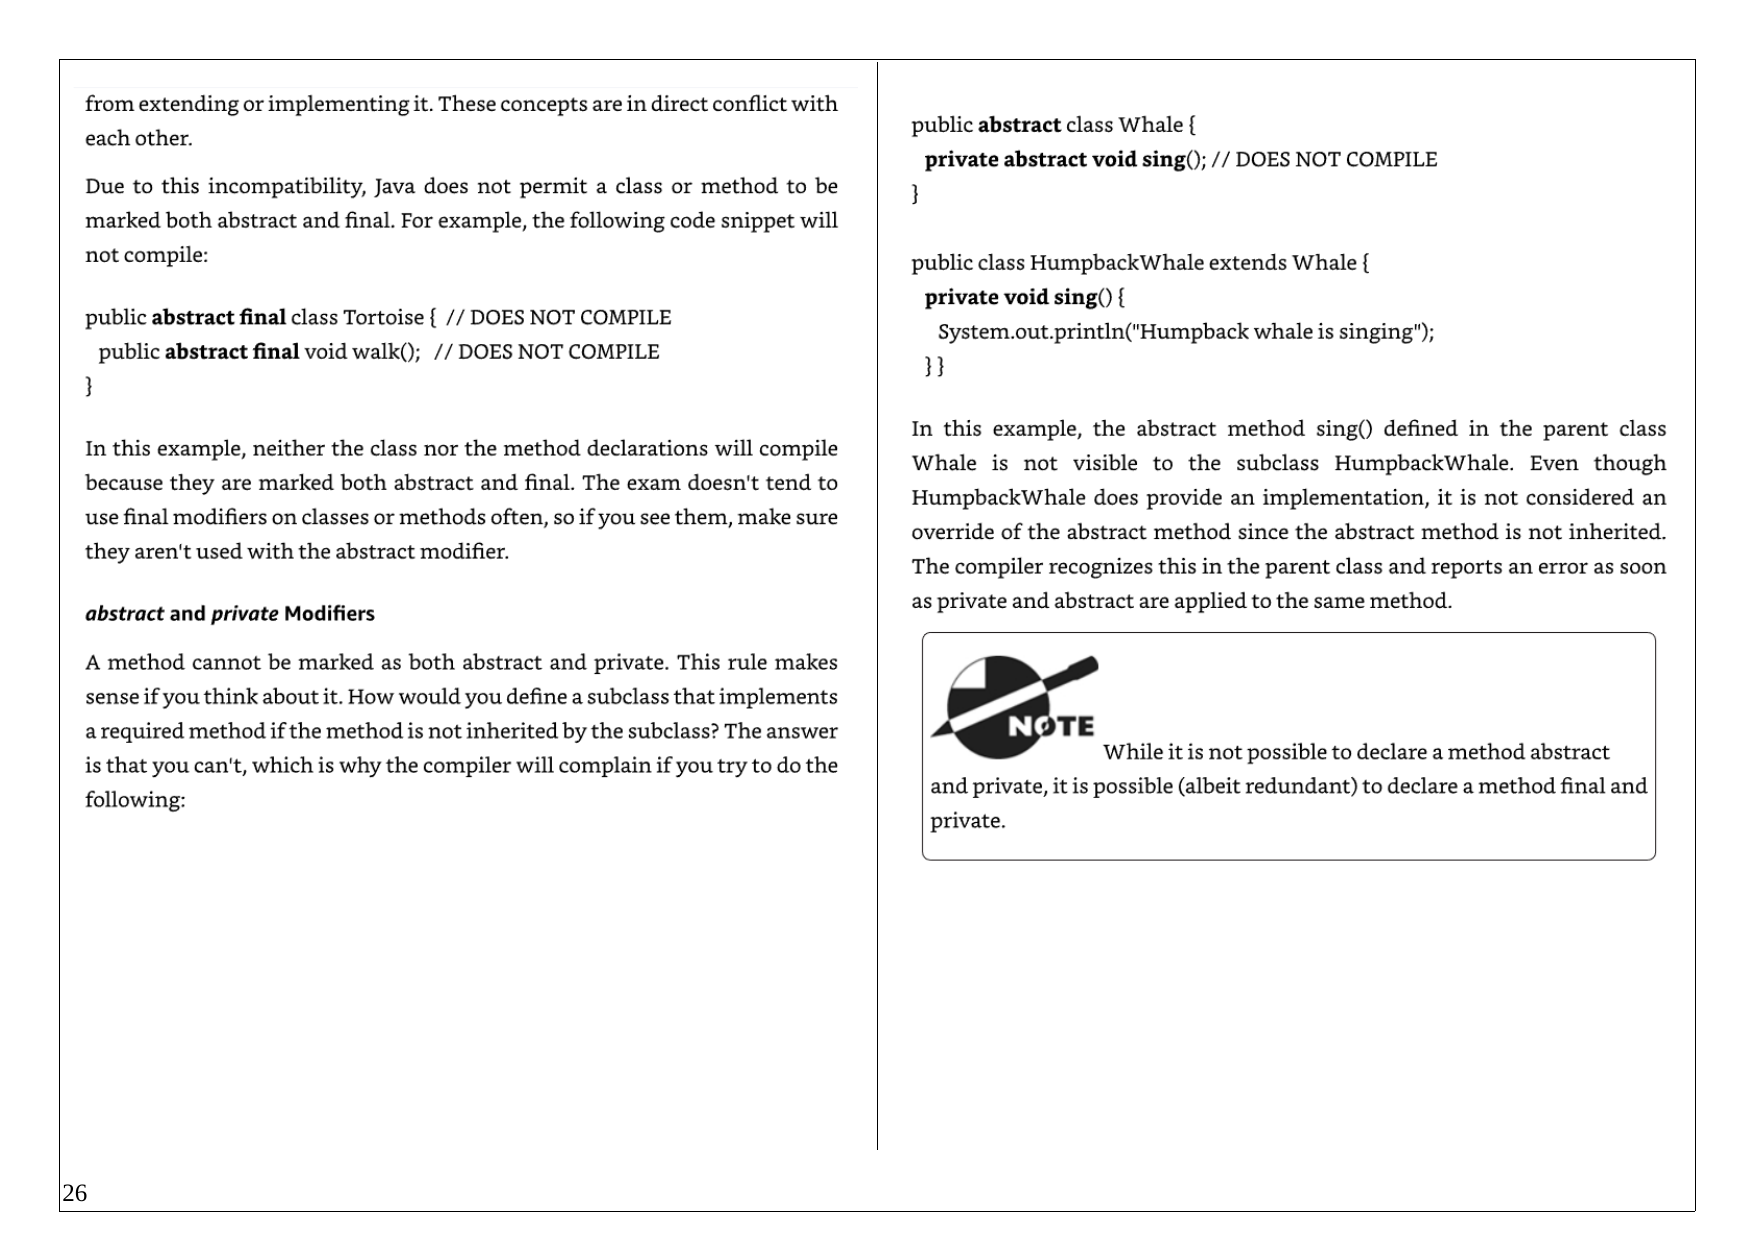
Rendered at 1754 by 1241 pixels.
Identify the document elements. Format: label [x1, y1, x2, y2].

picture [900, 110, 1677, 869]
picture [73, 86, 858, 824]
